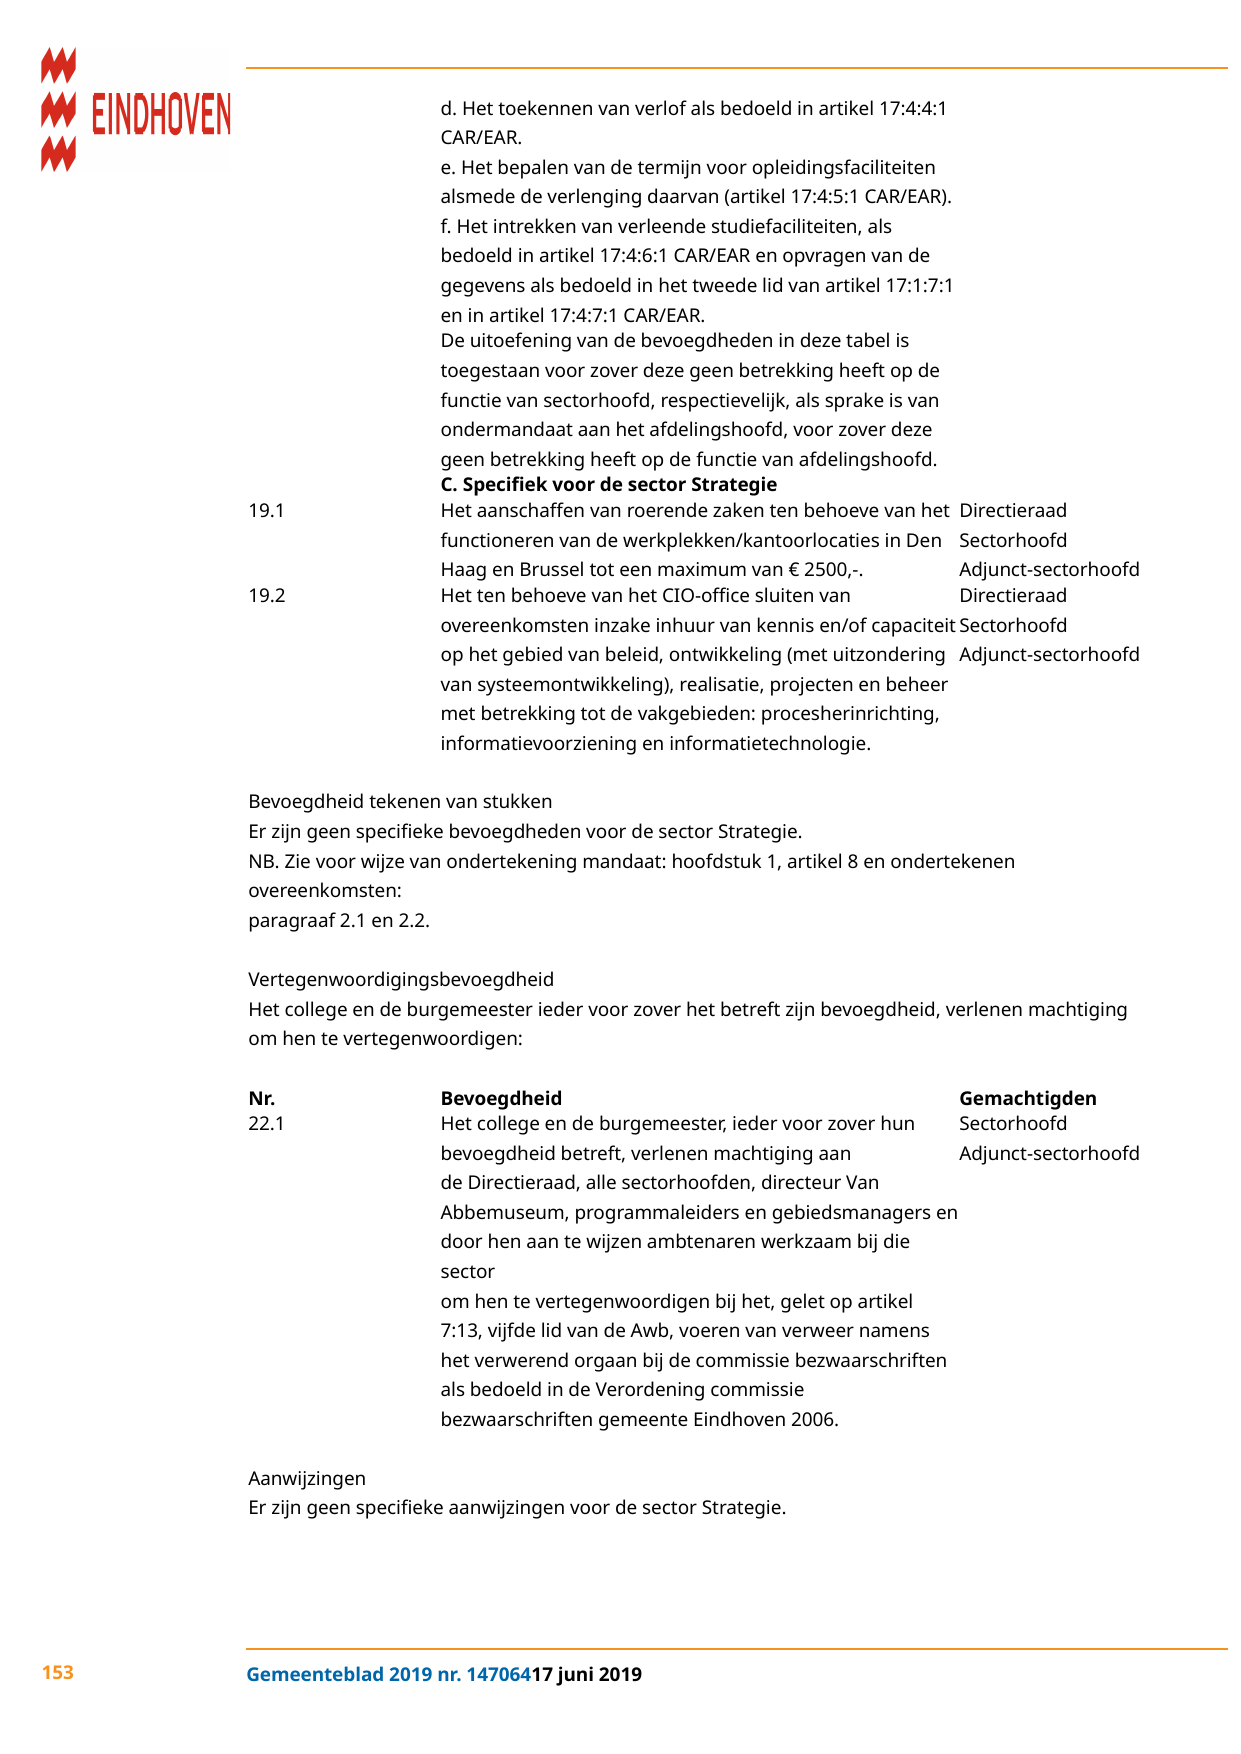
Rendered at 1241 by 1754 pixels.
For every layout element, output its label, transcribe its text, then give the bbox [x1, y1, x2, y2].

text Bevoegdheid tekenen van stukken [248, 789, 1152, 814]
table_cell Het college en de burgemeester, ieder voor zover hun bevoegdheid betreft, verlenen machtiging aan de Directieraad, alle sectorhoofden, directeur Van Abbemuseum, programmaleiders en gebiedsmanagers en door hen aan te wijzen ambtenaren werkzaam bij die sector om hen te vertegenwoordigen bij het, gelet op artikel 7:13, vijfde lid van de Awb, voeren van verweer namens het verwerend orgaan bij de commissie bezwaarschriften als bedoeld in de Verordening commissie bezwaarschriften gemeente Eindhoven 2006. [440, 1110, 959, 1432]
table_header Nr. [248, 1085, 440, 1110]
table_header Gemachtigden [959, 1085, 1152, 1110]
table_cell [959, 328, 1152, 472]
table_cell [959, 472, 1152, 497]
table_cell [959, 95, 1152, 328]
text paragraaf 2.1 en 2.2. [248, 907, 1152, 933]
table_cell d. Het toekennen van verlof als bedoeld in artikel 17:4:4:1 CAR/EAR. e. Het bepalen van de termijn voor opleidingsfaciliteiten alsmede de verlenging daarvan (artikel 17:4:5:1 CAR/EAR). f. Het intrekken van verleende studiefaciliteiten, als bedoeld in artikel 17:4:6:1 CAR/EAR en opvragen van de gegevens als bedoeld in het tweede lid van artikel 17:1:7:1 en in artikel 17:4:7:1 CAR/EAR. [440, 95, 959, 328]
table_cell Het ten behoeve van het CIO-office sluiten van overeenkomsten inzake inhuur van kennis en/of capaciteit op het gebied van beleid, ontwikkeling (met uitzondering van systeemontwikkeling), realisatie, projecten en beheer met betrekking tot de vakgebieden: procesherinrichting, informatievoorziening en informatietechnologie. [440, 582, 959, 756]
table_cell Sectorhoofd Adjunct-sectorhoofd [959, 1110, 1152, 1432]
table_cell Directieraad Sectorhoofd Adjunct-sectorhoofd [959, 498, 1152, 582]
text Vertegenwoordigingsbevoegdheid [248, 966, 1152, 992]
table_header Bevoegdheid [440, 1085, 959, 1110]
text Er zijn geen specifieke bevoegdheden voor de sector Strategie. [248, 818, 1152, 844]
table_cell C. Specifiek voor de sector Strategie [440, 472, 959, 497]
table_cell 19.2 [248, 582, 440, 756]
text Het college en de burgemeester ieder voor zover het betreft zijn bevoegdheid, verlenen machtiging om hen te vertegenwoordigen: [248, 996, 1152, 1051]
picture [41, 47, 231, 172]
table_cell Het aanschaffen van roerende zaken ten behoeve van het functioneren van de werkplekken/kantoorlocaties in Den Haag en Brussel tot een maximum van € 2500,-. [440, 498, 959, 582]
text NB. Zie voor wijze van ondertekening mandaat: hoofdstuk 1, artikel 8 en ondertekenen overeenkomsten: [248, 848, 1152, 903]
table_cell Directieraad Sectorhoofd Adjunct-sectorhoofd [959, 582, 1152, 756]
text Aanwijzingen [248, 1465, 1152, 1491]
text Er zijn geen specifieke aanwijzingen voor de sector Strategie. [248, 1494, 1152, 1520]
table_cell 22.1 [248, 1110, 440, 1432]
table_cell [248, 472, 440, 497]
table_cell [248, 95, 440, 328]
table_cell De uitoefening van de bevoegdheden in deze tabel is toegestaan voor zover deze geen betrekking heeft op de functie van sectorhoofd, respectievelijk, als sprake is van ondermandaat aan het afdelingshoofd, voor zover deze geen betrekking heeft op de functie van afdelingshoofd. [440, 328, 959, 472]
table_cell [248, 328, 440, 472]
table_cell 19.1 [248, 498, 440, 582]
